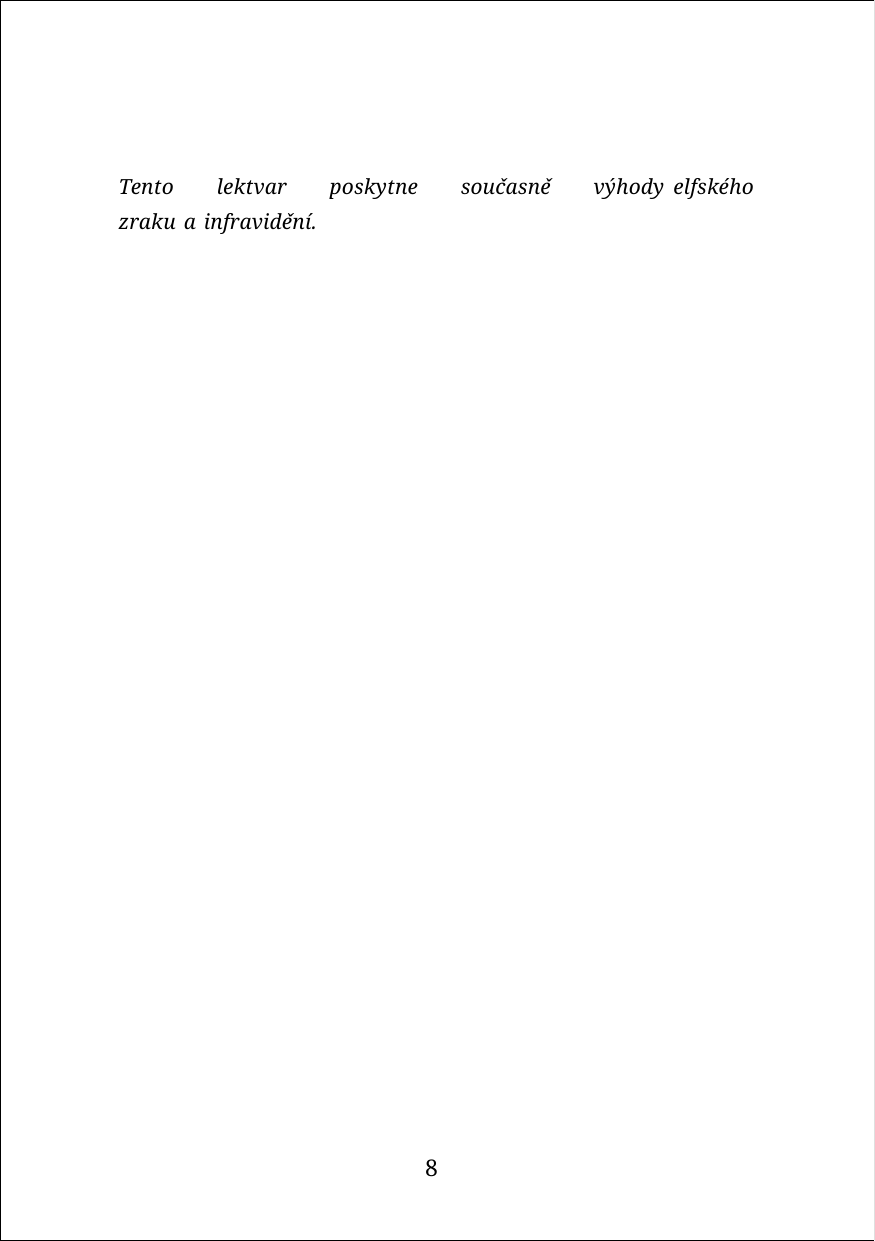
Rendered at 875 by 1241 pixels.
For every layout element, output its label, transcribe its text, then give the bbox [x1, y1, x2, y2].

text Tento lektvar poskytne současně výhody elfského zraku a infravidění. [118, 172, 756, 236]
